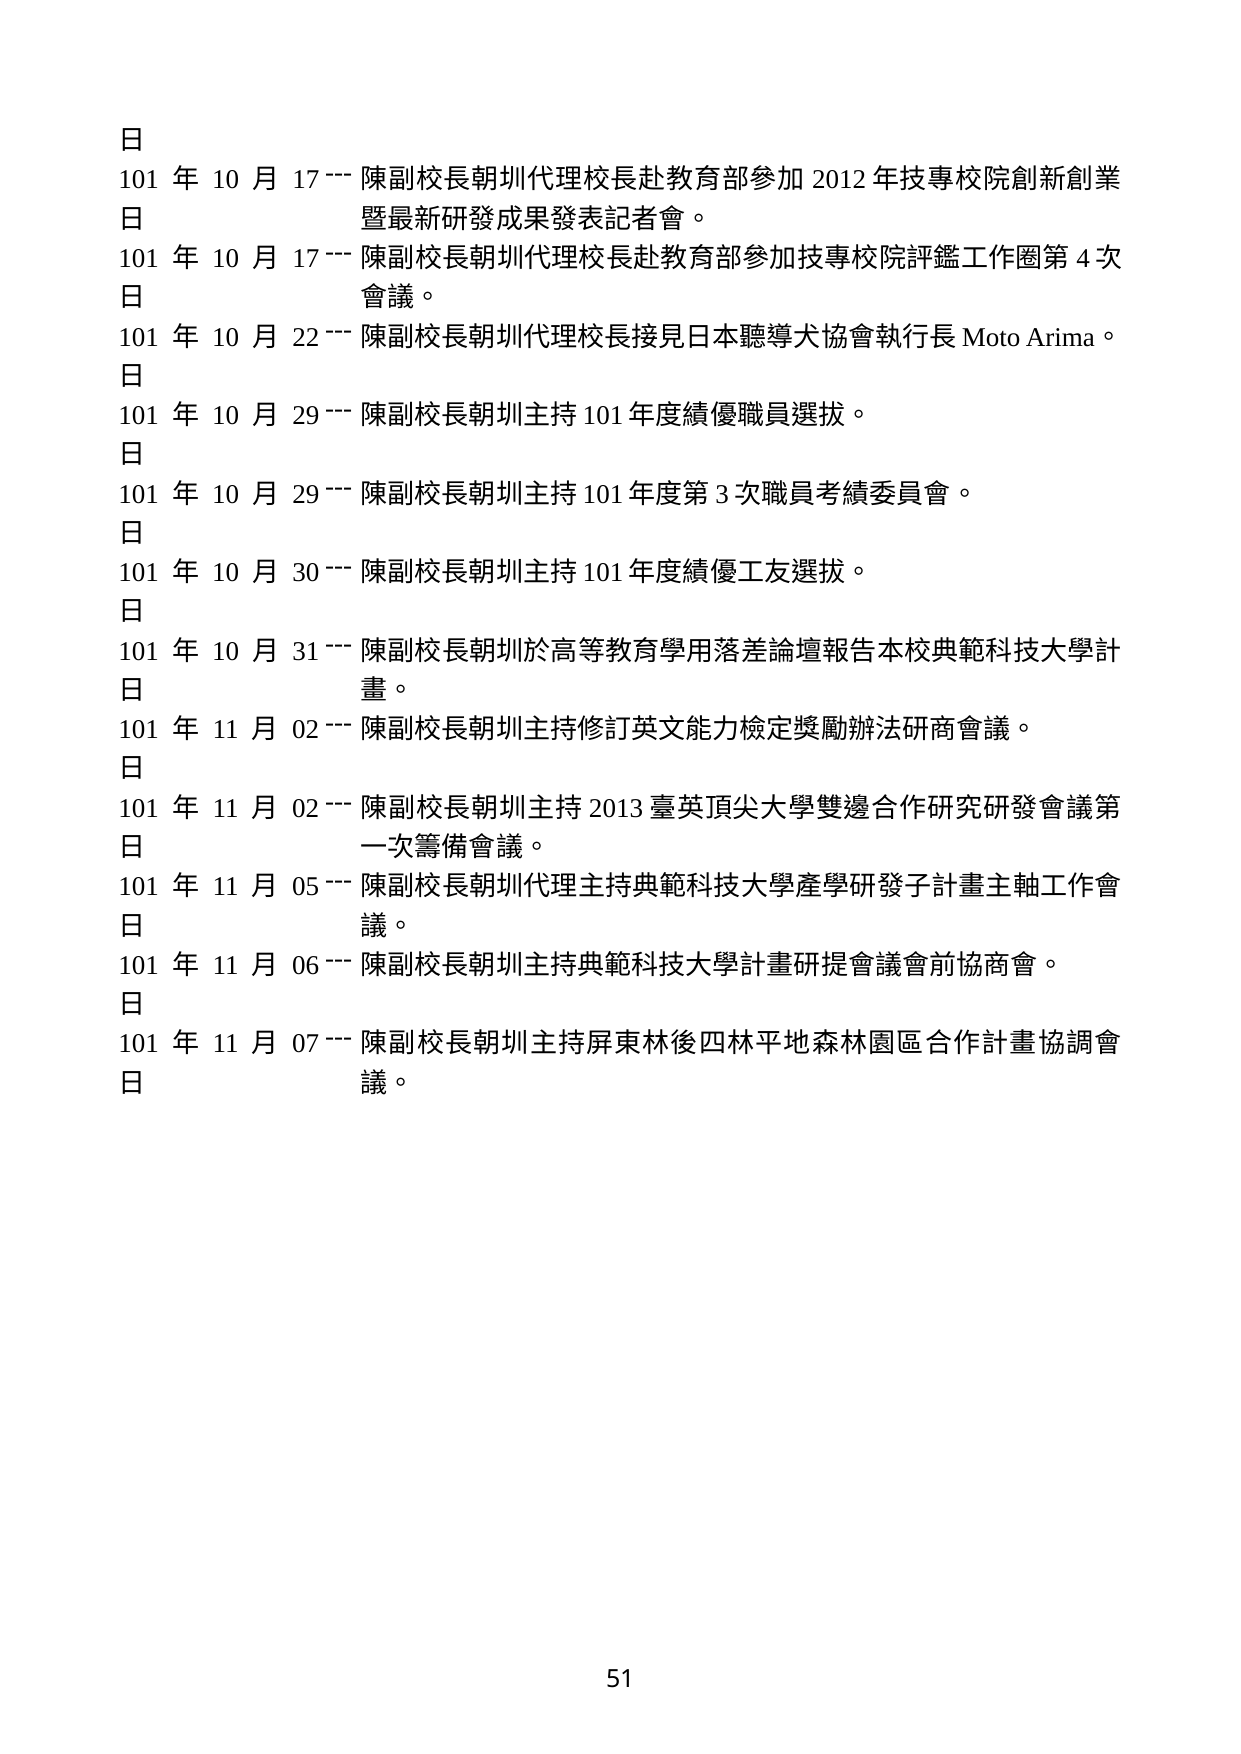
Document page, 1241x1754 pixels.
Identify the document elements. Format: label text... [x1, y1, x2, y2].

table_cell 101年11月07日 [115, 1021, 322, 1100]
table_cell 101年11月02日 [115, 707, 322, 786]
table_cell 陳副校長朝圳主持2013臺英頂尖大學雙邊合作研究研發會議第一次籌備會議。 [358, 786, 1125, 864]
table_cell 101年11月06日 [115, 943, 322, 1021]
table_cell 陳副校長朝圳主持典範科技大學計畫研提會議會前協商會。 [358, 943, 1125, 1021]
table_cell 陳副校長朝圳代理主持典範科技大學產學研發子計畫主軸工作會議。 [358, 864, 1125, 943]
table_cell 陳副校長朝圳於高等教育學用落差論壇報告本校典範科技大學計畫。 [358, 629, 1125, 707]
table_cell --- [322, 158, 357, 236]
table_cell 陳副校長朝圳主持101年度第3次職員考績委員會。 [358, 472, 1125, 550]
table_cell --- [322, 315, 357, 393]
table_cell --- [322, 786, 357, 864]
table_cell --- [322, 943, 357, 1021]
table_cell --- [322, 472, 357, 550]
table_cell --- [322, 629, 357, 707]
table_cell 陳副校長朝圳主持101年度績優工友選拔。 [358, 550, 1125, 629]
table_cell 陳副校長朝圳主持屏東林後四林平地森林園區合作計畫協調會議。 [358, 1021, 1125, 1100]
table_cell 101年10月31日 [115, 629, 322, 707]
table_cell --- [322, 864, 357, 943]
table_cell 陳副校長朝圳代理校長赴教育部參加技專校院評鑑工作圈第4次會議。 [358, 236, 1125, 314]
table_cell --- [322, 118, 357, 157]
table_cell --- [322, 1021, 357, 1100]
table_cell 101年10月29日 [115, 472, 322, 550]
table_cell 陳副校長朝圳主持101年度績優職員選拔。 [358, 393, 1125, 472]
table_cell 101年10月29日 [115, 393, 322, 472]
table_cell 101年10月30日 [115, 550, 322, 629]
table_cell 日 [115, 118, 322, 157]
table_cell 101年10月22日 [115, 315, 322, 393]
table_cell 陳副校長朝圳主持修訂英文能力檢定獎勵辦法研商會議。 [358, 707, 1125, 786]
table_cell [358, 118, 1125, 157]
table_cell 陳副校長朝圳代理校長接見日本聽導犬協會執行長Moto Arima。 [358, 315, 1125, 393]
table_cell 101年11月02日 [115, 786, 322, 864]
table_cell --- [322, 550, 357, 629]
table_cell 101年10月17日 [115, 158, 322, 236]
table_cell 101年11月05日 [115, 864, 322, 943]
table_cell --- [322, 393, 357, 472]
table_cell 陳副校長朝圳代理校長赴教育部參加2012年技專校院創新創業暨最新研發成果發表記者會。 [358, 158, 1125, 236]
table_cell --- [322, 707, 357, 786]
table_cell --- [322, 236, 357, 314]
table_cell 101年10月17日 [115, 236, 322, 314]
